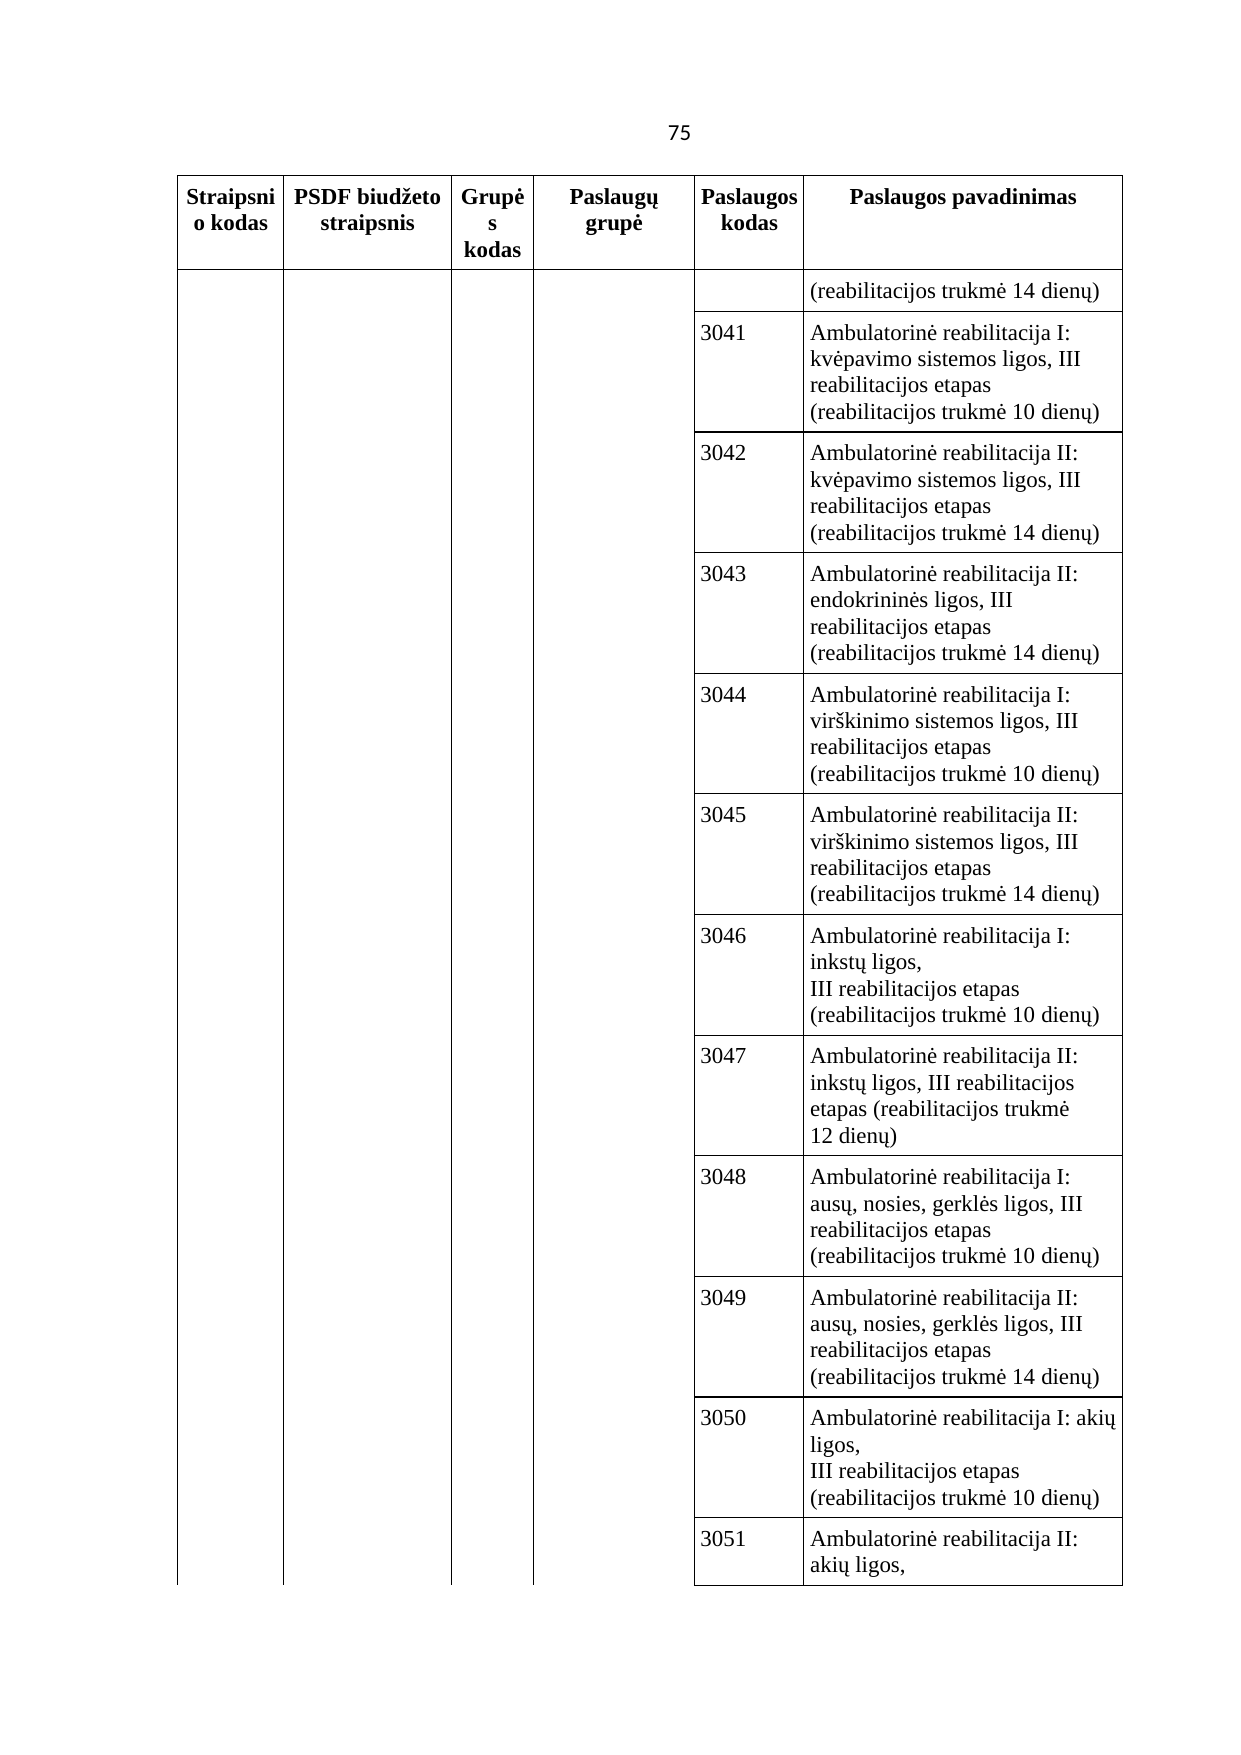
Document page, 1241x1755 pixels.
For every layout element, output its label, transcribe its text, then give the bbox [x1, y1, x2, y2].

table_cell [452, 552, 533, 673]
table_cell [284, 431, 451, 552]
table_cell [178, 914, 283, 1034]
table_cell [178, 1276, 283, 1396]
table_cell [452, 1035, 533, 1155]
table_cell [452, 1517, 533, 1585]
table_cell [534, 1396, 694, 1517]
table_cell Ambulatorinė reabilitacija I: akių ligos, III reabilitacijos etapas (reabilitacijos trukmė 10 dienų) [804, 1398, 1122, 1517]
table_cell [452, 1396, 533, 1517]
table_cell [178, 270, 283, 311]
table_cell [534, 914, 694, 1034]
table_cell [452, 1155, 533, 1276]
table_cell [452, 1276, 533, 1396]
table_cell 3045 [695, 794, 803, 914]
table_cell [178, 673, 283, 793]
table_cell [284, 1396, 451, 1517]
table_cell Ambulatorinė reabilitacija I: inkstų ligos, III reabilitacijos etapas (reabilitacijos trukmė 10 dienų) [804, 915, 1122, 1034]
table_cell [178, 1155, 283, 1276]
table_cell [178, 311, 283, 431]
table_cell Ambulatorinė reabilitacija II: inkstų ligos, III reabilitacijos etapas (reabilitacijos trukmė 12 dienų) [804, 1036, 1122, 1155]
table_cell [284, 311, 451, 431]
table_cell 3043 [695, 553, 803, 673]
table_header Paslaugos kodas [695, 176, 803, 269]
table_cell [284, 1035, 451, 1155]
table_cell [452, 673, 533, 793]
table_cell [534, 311, 694, 431]
table_cell [534, 793, 694, 914]
table_cell [534, 673, 694, 793]
table_cell [534, 431, 694, 552]
table_cell [534, 1035, 694, 1155]
table_cell [452, 270, 533, 311]
table_cell 3047 [695, 1036, 803, 1155]
table_cell [452, 793, 533, 914]
table_cell [534, 270, 694, 311]
table_cell 3051 [695, 1518, 803, 1585]
table_cell [284, 552, 451, 673]
table_cell Ambulatorinė reabilitacija I: ausų, nosies, gerklės ligos, III reabilitacijos etapas (reabilitacijos trukmė 10 dienų) [804, 1156, 1122, 1276]
table_header PSDF biudžeto straipsnis [284, 176, 451, 269]
table_cell Ambulatorinė reabilitacija I: kvėpavimo sistemos ligos, III reabilitacijos etapas (reabilitacijos trukmė 10 dienų) [804, 312, 1122, 431]
table_cell [284, 1517, 451, 1585]
table_cell Ambulatorinė reabilitacija II: endokrininės ligos, III reabilitacijos etapas (reabilitacijos trukmė 14 dienų) [804, 553, 1122, 673]
table_header Grupės kodas [452, 176, 533, 269]
table_cell 3041 [695, 312, 803, 431]
table_cell [178, 552, 283, 673]
table_cell 3048 [695, 1156, 803, 1276]
table_cell Ambulatorinė reabilitacija II: kvėpavimo sistemos ligos, III reabilitacijos etapas (reabilitacijos trukmė 14 dienų) [804, 433, 1122, 552]
table_cell 3046 [695, 915, 803, 1034]
table_cell (reabilitacijos trukmė 14 dienų) [804, 270, 1122, 311]
table_cell [284, 1276, 451, 1396]
table_cell [178, 1517, 283, 1585]
table_cell Ambulatorinė reabilitacija II: ausų, nosies, gerklės ligos, III reabilitacijos etapas (reabilitacijos trukmė 14 dienų) [804, 1277, 1122, 1396]
table_cell 3049 [695, 1277, 803, 1396]
table_header Paslaugos pavadinimas [804, 176, 1122, 269]
table_cell 3042 [695, 433, 803, 552]
table_cell Ambulatorinė reabilitacija II: akių ligos, [804, 1518, 1122, 1585]
table_cell [452, 431, 533, 552]
table_cell [534, 1155, 694, 1276]
table_cell [452, 311, 533, 431]
table_header Straipsnio kodas [178, 176, 283, 269]
table_cell [178, 431, 283, 552]
table_cell [284, 1155, 451, 1276]
table_cell [178, 1035, 283, 1155]
table_cell [284, 793, 451, 914]
table_cell 3050 [695, 1398, 803, 1517]
table_cell [178, 1396, 283, 1517]
table_cell [284, 270, 451, 311]
table_cell [284, 673, 451, 793]
table_cell [534, 1517, 694, 1585]
table_cell [178, 793, 283, 914]
table_header Paslaugų grupė [534, 176, 694, 269]
table_cell [452, 914, 533, 1034]
table_cell [695, 270, 803, 311]
table_cell 3044 [695, 674, 803, 793]
table_cell Ambulatorinė reabilitacija I: virškinimo sistemos ligos, III reabilitacijos etapas (reabilitacijos trukmė 10 dienų) [804, 674, 1122, 793]
table_cell Ambulatorinė reabilitacija II: virškinimo sistemos ligos, III reabilitacijos etapas (reabilitacijos trukmė 14 dienų) [804, 794, 1122, 914]
table_cell [534, 552, 694, 673]
table_cell [284, 914, 451, 1034]
table_cell [534, 1276, 694, 1396]
